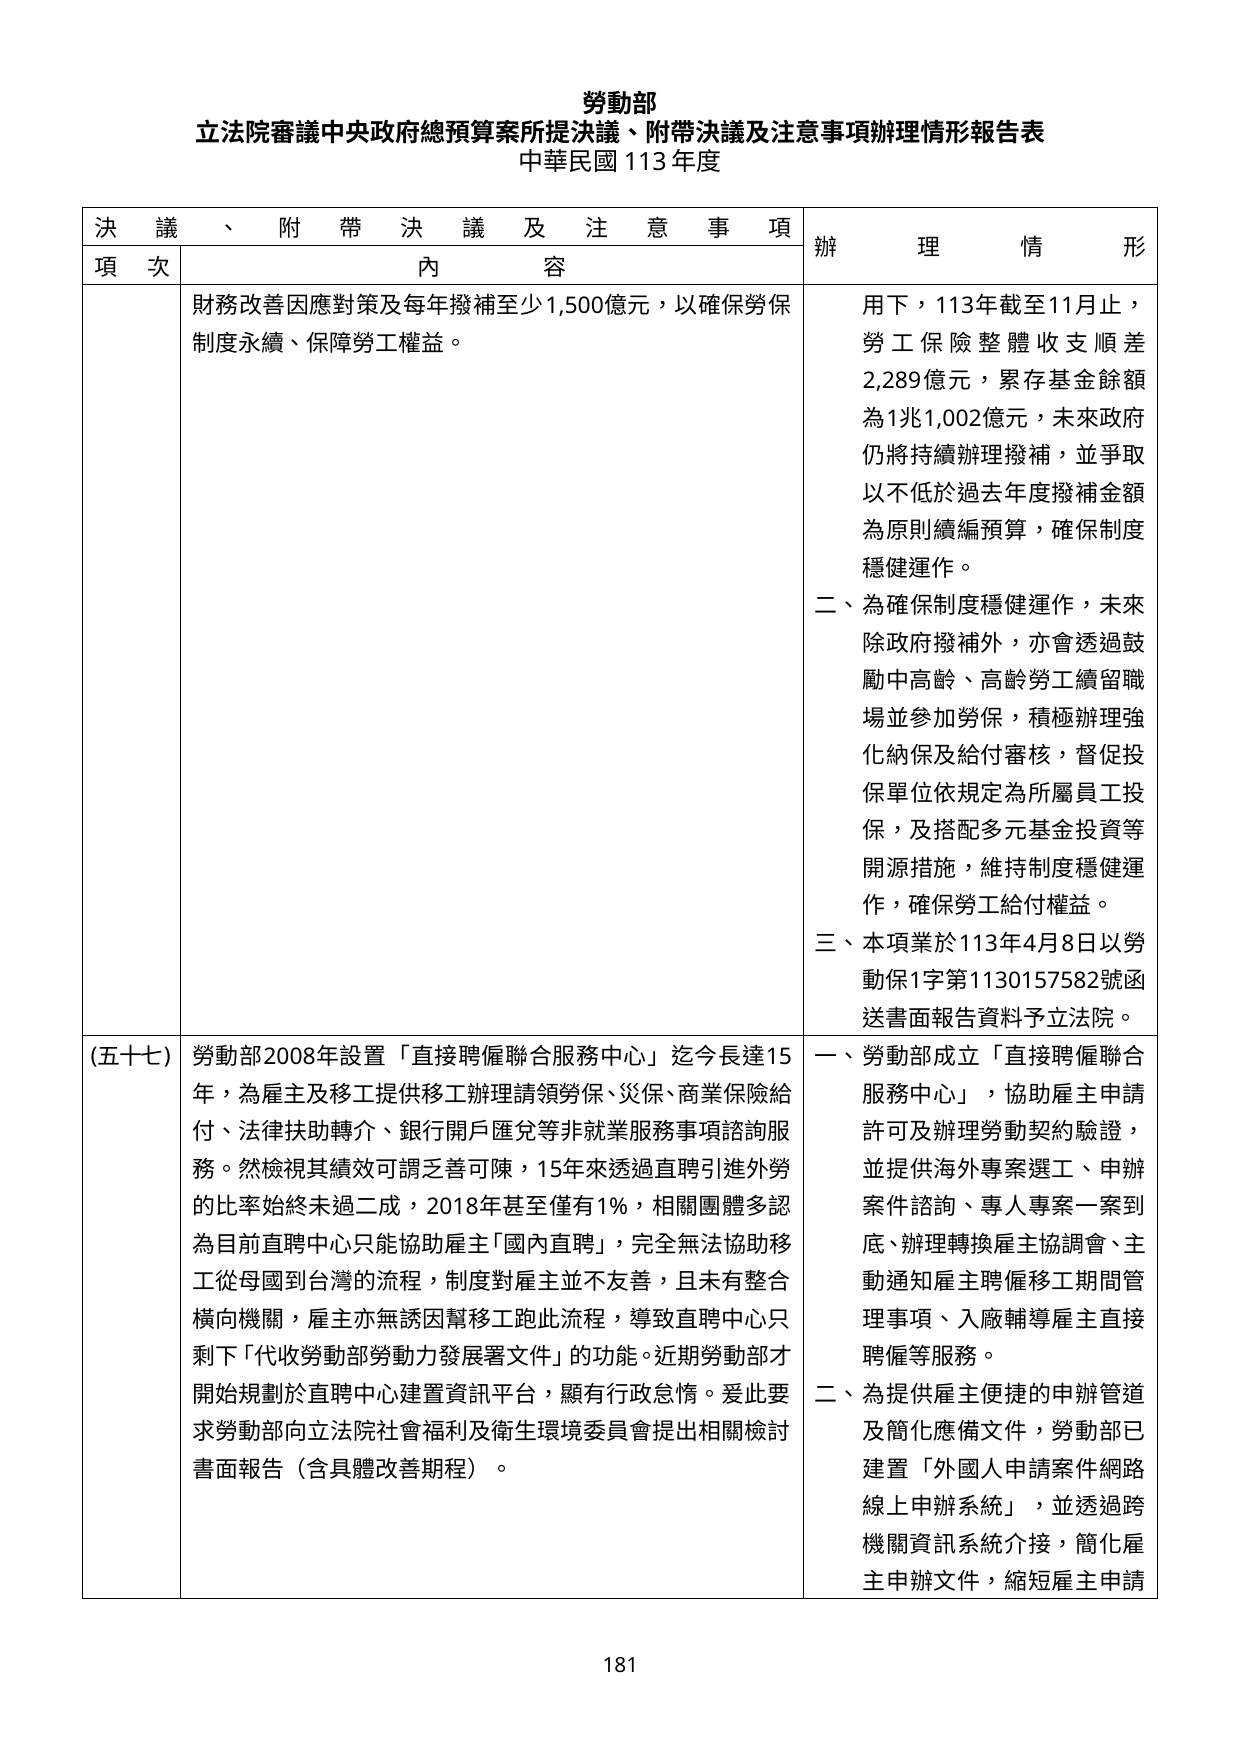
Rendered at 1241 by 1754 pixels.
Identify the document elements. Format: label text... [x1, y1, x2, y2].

table_cell [83, 285, 180, 1035]
table_cell 財務改善因應對策及每年撥補至少1,500億元，以確保勞保制度永續、保障勞工權益。 [181, 285, 803, 1035]
table_cell 內 容 [181, 246, 803, 284]
table_cell 勞動部2008年設置「直接聘僱聯合服務中心」迄今長達15年，為雇主及移工提供移工辦理請領勞保、災保、商業保險給付、法律扶助轉介、銀行開戶匯兌等非就業服務事項諮詢服務。然檢視其績效可謂乏善可陳，15年來透過直聘引進外勞的比率始終未過二成，2018年甚至僅有1%，相關團體多認為目前直聘中心只能協助雇主「國內直聘」，完全無法協助移工從母國到台灣的流程，制度對雇主並不友善，且未有整合橫向機關，雇主亦無誘因幫移工跑此流程，導致直聘中心只剩下「代收勞動部勞動力發展署文件」的功能。近期勞動部才開始規劃於直聘中心建置資訊平台，顯有行政怠惰。爰此要求勞動部向立法院社會福利及衛生環境委員會提出相關檢討書面報告（含具體改善期程）。 [181, 1036, 803, 1598]
table_cell 項次 [83, 246, 180, 284]
table_cell (五十七) [83, 1036, 180, 1598]
table_header 辦理情形 [804, 208, 1157, 284]
table_cell 用下，113年截至11月止，勞工保險整體收支順差2,289億元，累存基金餘額為1兆1,002億元，未來政府仍將持續辦理撥補，並爭取以不低於過去年度撥補金額為原則續編預算，確保制度穩健運作。 為確保制度穩健運作，未來除政府撥補外，亦會透過鼓勵中高齡、高齡勞工續留職場並參加勞保，積極辦理強化納保及給付審核，督促投保單位依規定為所屬員工投保，及搭配多元基金投資等開源措施，維持制度穩健運作，確保勞工給付權益。 本項業於113年4月8日以勞動保1字第1130157582號函送書面報告資料予立法院。 [804, 285, 1157, 1035]
table_header 決議、附帶決議及注意事項 [83, 208, 803, 245]
table_cell 勞動部成立「直接聘僱聯合服務中心」，協助雇主申請許可及辦理勞動契約驗證，並提供海外專案選工、申辦案件諮詢、專人專案一案到底、辦理轉換雇主協調會、主動通知雇主聘僱移工期間管理事項、入廠輔導雇主直接聘僱等服務。 為提供雇主便捷的申辦管道及簡化應備文件，勞動部已建置「外國人申請案件網路線上申辦系統」，並透過跨機關資訊系統介接，簡化雇主申辦文件，縮短雇主申請 [804, 1036, 1157, 1598]
